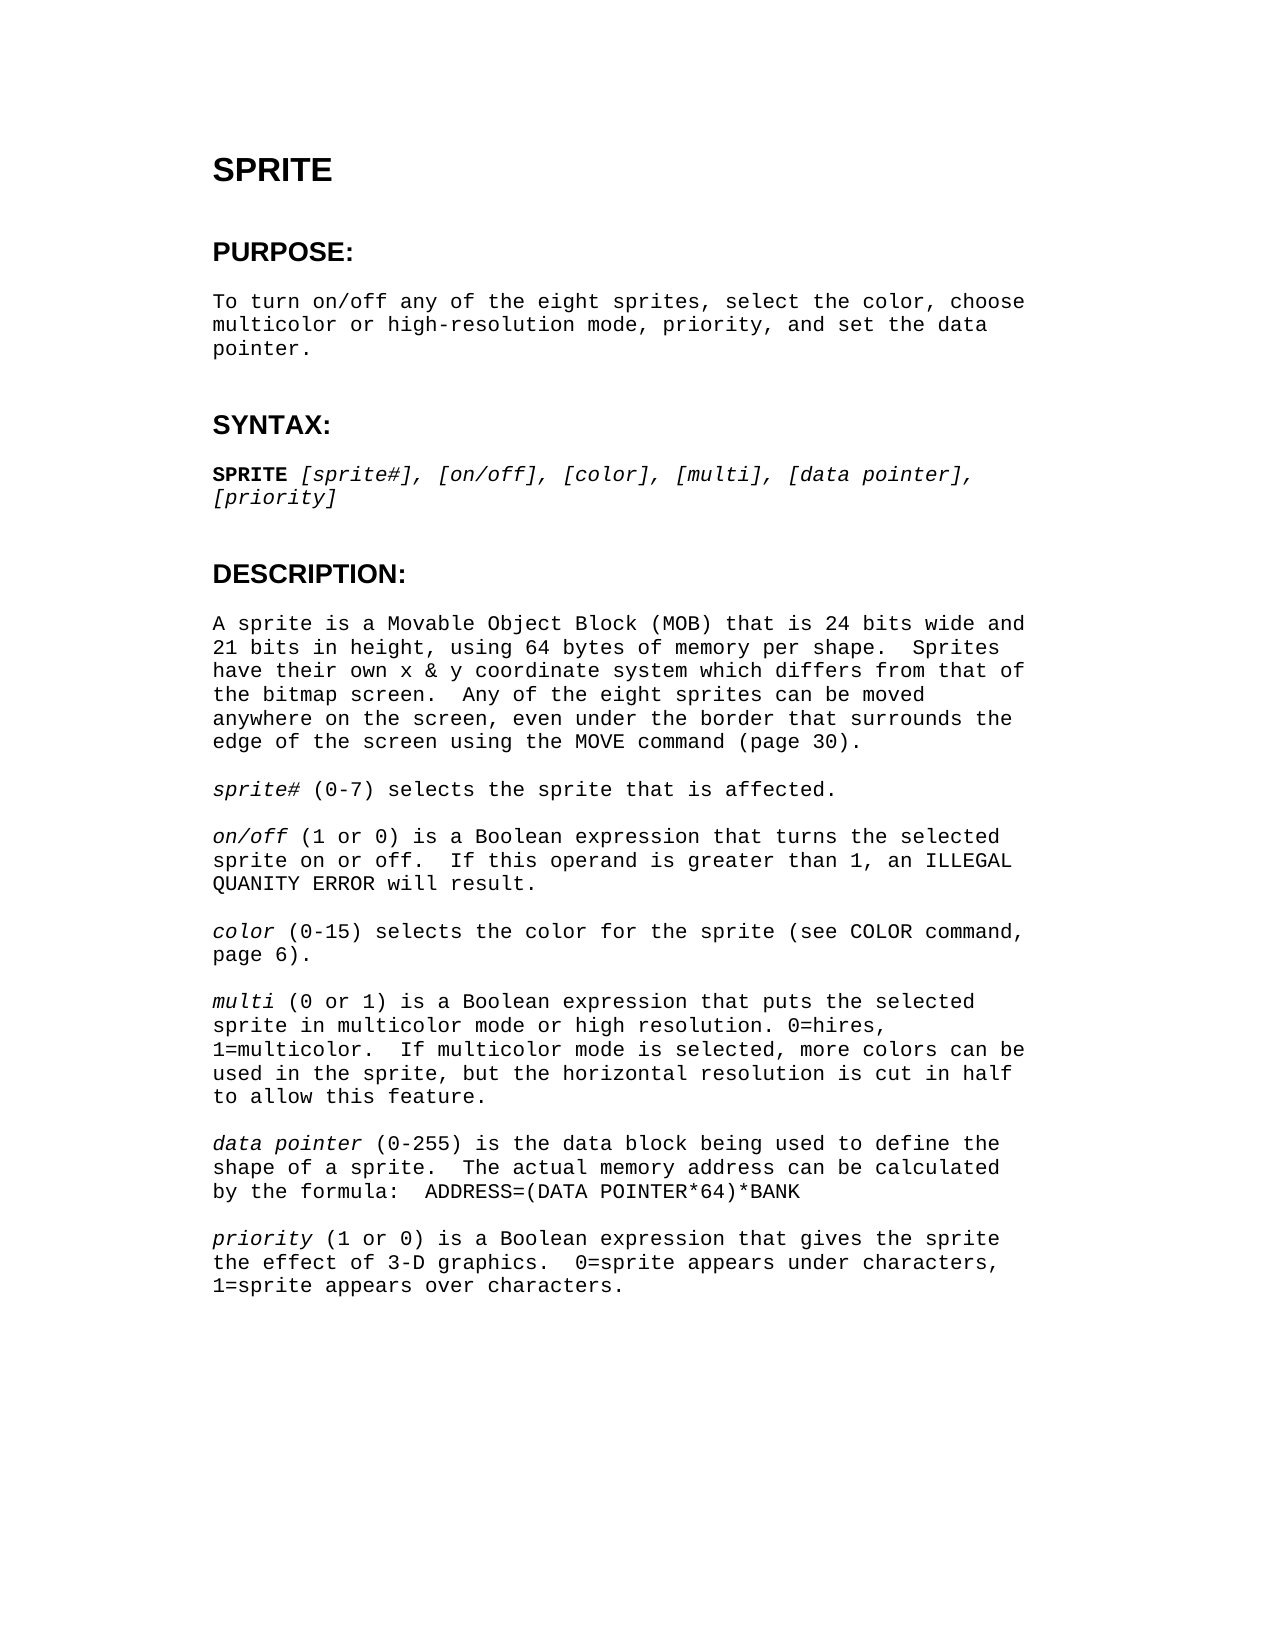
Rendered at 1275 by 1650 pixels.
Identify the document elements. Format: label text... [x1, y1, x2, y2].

text data pointer (0-255) is the data block being used to define the shape of a sprite. The actual memory address can be calculated by the formula: ADDRESS=(DATA POINTER*64)*BANK [212, 1133, 1031, 1204]
text SYNTAX: [212, 409, 1031, 440]
text priority (1 or 0) is a Boolean expression that gives the sprite the effect of 3-D graphics. 0=sprite appears under characters, 1=sprite appears over characters. [212, 1228, 1031, 1299]
text SPRITE [sprite#], [on/off], [color], [multi], [data pointer], [priority] [212, 464, 1031, 511]
text on/off (1 or 0) is a Boolean expression that turns the selected sprite on or off. If this operand is greater than 1, an ILLEGAL QUANITY ERROR will result. [212, 826, 1031, 897]
text DESCRIPTION: [212, 558, 1031, 589]
text To turn on/off any of the eight sprites, select the color, choose multicolor or high-resolution mode, priority, and set the data pointer. [212, 291, 1031, 362]
text A sprite is a Movable Object Block (MOB) that is 24 bits wide and 21 bits in height, using 64 bytes of memory per shape. Sprites have their own x & y coordinate system which differs from that of the bitmap screen. Any of the eight sprites can be moved anywhere on the screen, even under the border that surrounds the edge of the screen using the MOVE command (page 30). [212, 613, 1031, 755]
text PURPOSE: [212, 236, 1031, 267]
text color (0-15) selects the color for the sprite (see COLOR command, page 6). [212, 921, 1031, 968]
text sprite# (0-7) selects the sprite that is affected. [212, 779, 1031, 802]
text multi (0 or 1) is a Boolean expression that puts the selected sprite in multicolor mode or high resolution. 0=hires, 1=multicolor. If multicolor mode is selected, more colors can be used in the sprite, but the horizontal resolution is cut in half to allow this feature. [212, 992, 1031, 1110]
text SPRITE [212, 150, 1031, 188]
